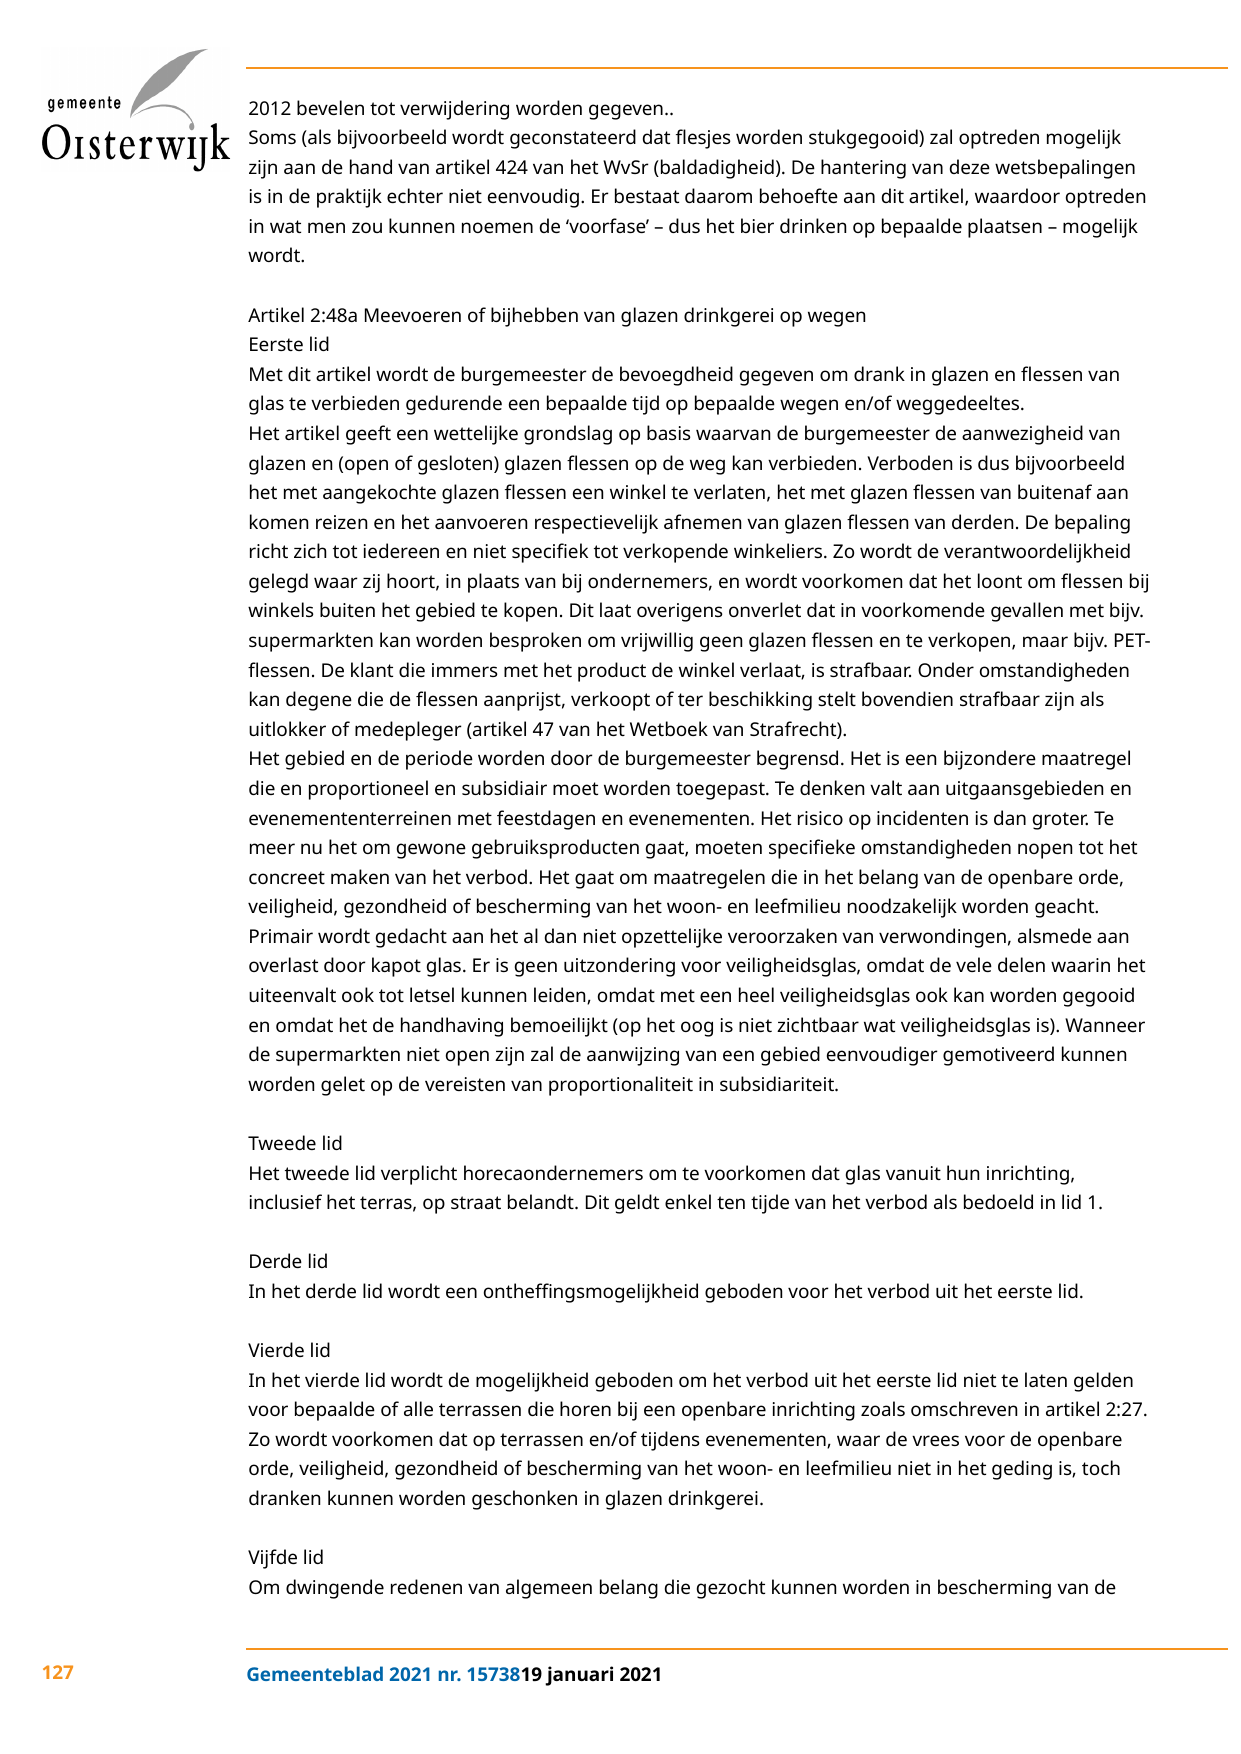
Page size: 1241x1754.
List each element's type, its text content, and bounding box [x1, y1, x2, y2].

text Tweede lid [248, 1130, 1152, 1156]
text Vijfde lid [248, 1544, 1152, 1570]
text In het derde lid wordt een ontheffingsmogelijkheid geboden voor het verbod uit het eerste lid. [248, 1278, 1152, 1304]
text Vierde lid [248, 1337, 1152, 1363]
text 2012 bevelen tot verwijdering worden gegeven.. [248, 95, 1152, 121]
text In het vierde lid wordt de mogelijkheid geboden om het verbod uit het eerste lid niet te laten gelden voor bepaalde of alle terrassen die horen bij een openbare inrichting zoals omschreven in artikel 2:27. Zo wordt voorkomen dat op terrassen en/of tijdens evenementen, waar de vrees voor de openbare orde, veiligheid, gezondheid of bescherming van het woon- en leefmilieu niet in het geding is, toch dranken kunnen worden geschonken in glazen drinkgerei. [248, 1367, 1152, 1511]
text Om dwingende redenen van algemeen belang die gezocht kunnen worden in bescherming van de [248, 1574, 1152, 1600]
picture [41, 47, 231, 172]
text Soms (als bijvoorbeeld wordt geconstateerd dat flesjes worden stukgegooid) zal optreden mogelijk zijn aan de hand van artikel 424 van het WvSr (baldadigheid). De hantering van deze wetsbepalingen is in de praktijk echter niet eenvoudig. Er bestaat daarom behoefte aan dit artikel, waardoor optreden in wat men zou kunnen noemen de ‘voorfase’ – dus het bier drinken op bepaalde plaatsen – mogelijk wordt. [248, 124, 1152, 268]
text Het gebied en de periode worden door de burgemeester begrensd. Het is een bijzondere maatregel die en proportioneel en subsidiair moet worden toegepast. Te denken valt aan uitgaansgebieden en evenemententerreinen met feestdagen en evenementen. Het risico op incidenten is dan groter. Te meer nu het om gewone gebruiksproducten gaat, moeten specifieke omstandigheden nopen tot het concreet maken van het verbod. Het gaat om maatregelen die in het belang van de openbare orde, veiligheid, gezondheid of bescherming van het woon- en leefmilieu noodzakelijk worden geacht. Primair wordt gedacht aan het al dan niet opzettelijke veroorzaken van verwondingen, alsmede aan overlast door kapot glas. Er is geen uitzondering voor veiligheidsglas, omdat de vele delen waarin het uiteenvalt ook tot letsel kunnen leiden, omdat met een heel veiligheidsglas ook kan worden gegooid en omdat het de handhaving bemoeilijkt (op het oog is niet zichtbaar wat veiligheidsglas is). Wanneer de supermarkten niet open zijn zal de aanwijzing van een gebied eenvoudiger gemotiveerd kunnen worden gelet op de vereisten van proportionaliteit in subsidiariteit. [248, 746, 1152, 1097]
text Artikel 2:48a Meevoeren of bijhebben van glazen drinkgerei op wegen [248, 302, 1152, 328]
text Het artikel geeft een wettelijke grondslag op basis waarvan de burgemeester de aanwezigheid van glazen en (open of gesloten) glazen flessen op de weg kan verbieden. Verboden is dus bijvoorbeeld het met aangekochte glazen flessen een winkel te verlaten, het met glazen flessen van buitenaf aan komen reizen en het aanvoeren respectievelijk afnemen van glazen flessen van derden. De bepaling richt zich tot iedereen en niet specifiek tot verkopende winkeliers. Zo wordt de verantwoordelijkheid gelegd waar zij hoort, in plaats van bij ondernemers, en wordt voorkomen dat het loont om flessen bij winkels buiten het gebied te kopen. Dit laat overigens onverlet dat in voorkomende gevallen met bijv. supermarkten kan worden besproken om vrijwillig geen glazen flessen en te verkopen, maar bijv. PET-flessen. De klant die immers met het product de winkel verlaat, is strafbaar. Onder omstandigheden kan degene die de flessen aanprijst, verkoopt of ter beschikking stelt bovendien strafbaar zijn als uitlokker of medepleger (artikel 47 van het Wetboek van Strafrecht). [248, 420, 1152, 742]
text Eerste lid [248, 331, 1152, 357]
text Derde lid [248, 1248, 1152, 1274]
text Met dit artikel wordt de burgemeester de bevoegdheid gegeven om drank in glazen en flessen van glas te verbieden gedurende een bepaalde tijd op bepaalde wegen en/of weggedeeltes. [248, 361, 1152, 416]
text Het tweede lid verplicht horecaondernemers om te voorkomen dat glas vanuit hun inrichting, inclusief het terras, op straat belandt. Dit geldt enkel ten tijde van het verbod als bedoeld in lid 1. [248, 1160, 1152, 1215]
